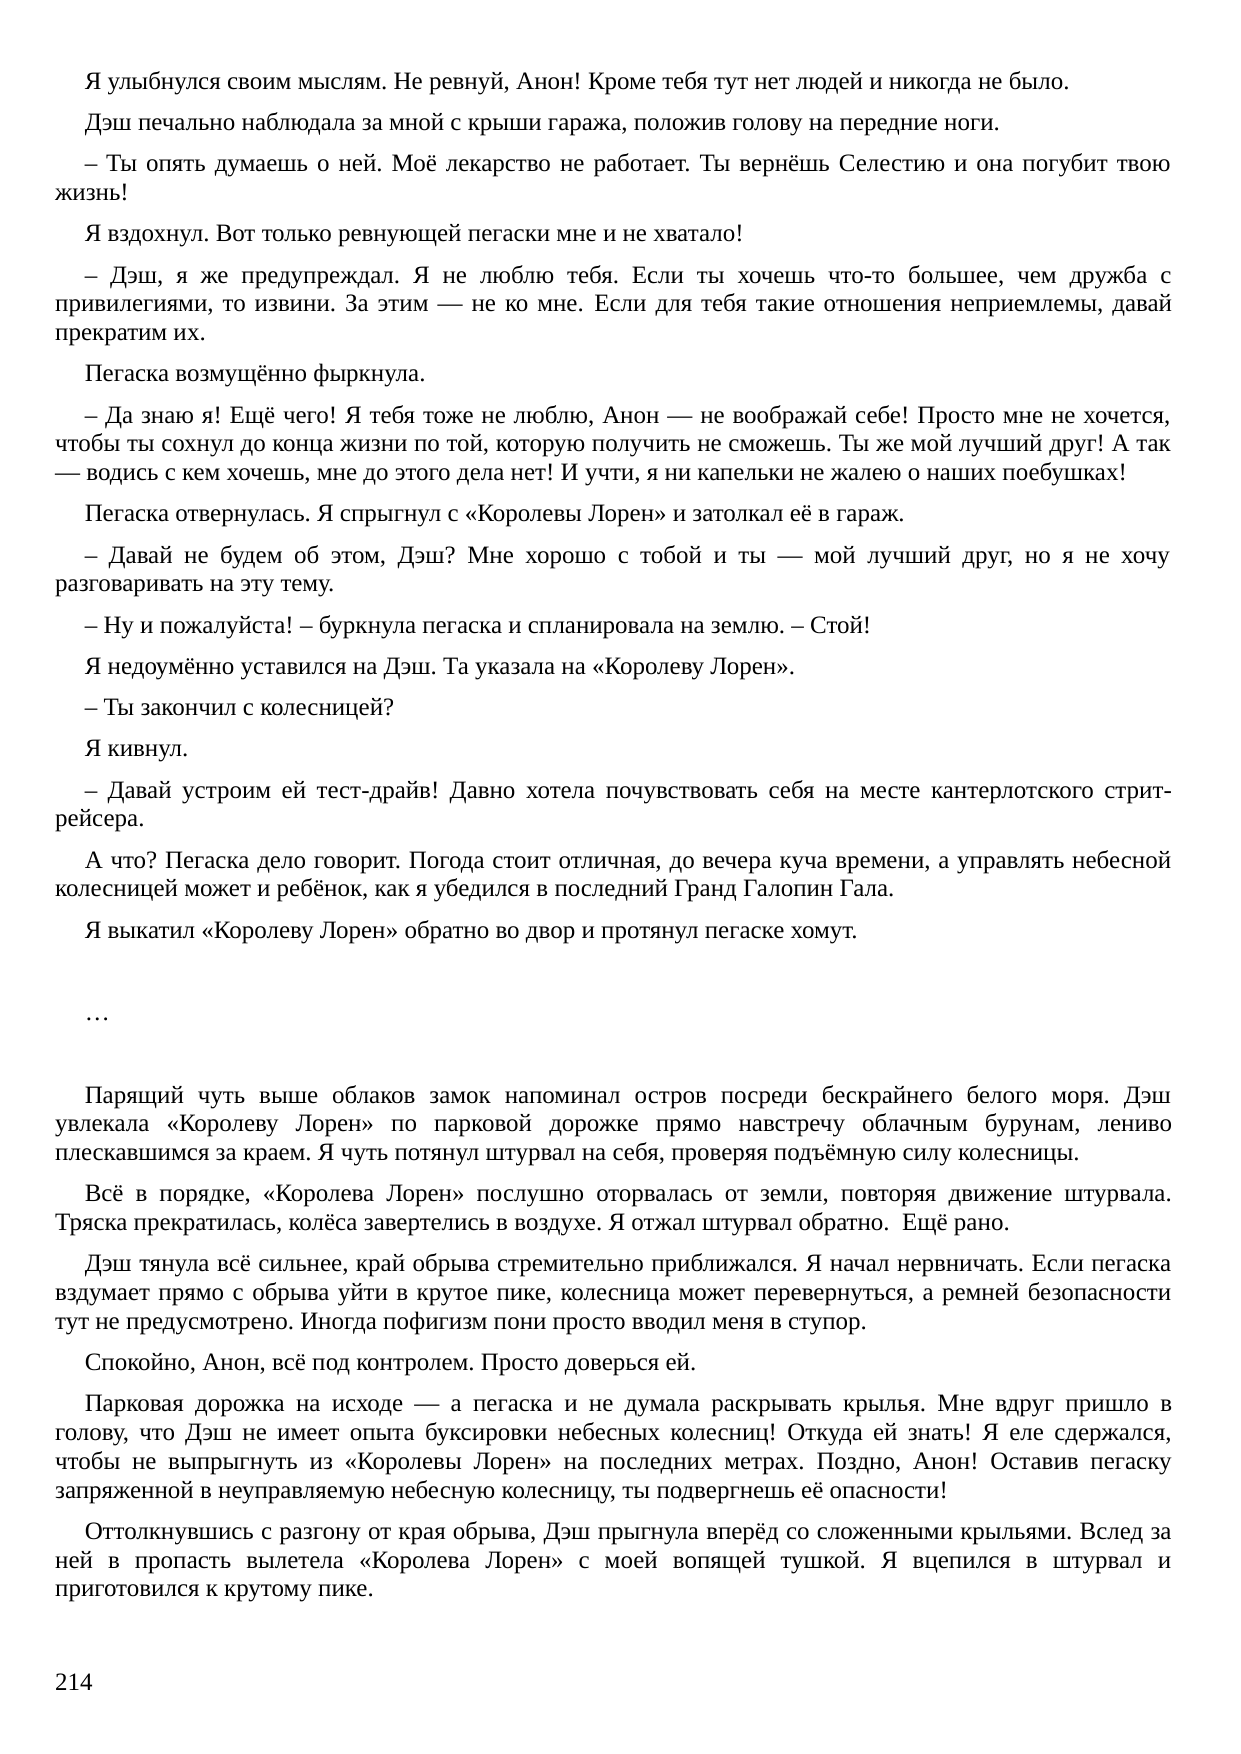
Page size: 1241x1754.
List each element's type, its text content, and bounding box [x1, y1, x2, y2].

text Пегаска отвернулась. Я спрыгнул с «Королевы Лорен» и затолкал её в гараж. [55, 498, 1173, 527]
text – Давай не будем об этом, Дэш? Мне хорошо с тобой и ты — мой лучший друг, но я не хочу разговаривать на эту тему. [55, 540, 1173, 597]
text Я выкатил «Королеву Лорен» обратно во двор и протянул пегаске хомут. [55, 915, 1173, 943]
text Оттолкнувшись с разгону от края обрыва, Дэш прыгнула вперёд со сложенными крыльями. Вслед за ней в пропасть вылетела «Королева Лорен» с моей вопящей тушкой. Я вцепился в штурвал и приготовился к крутому пике. [55, 1516, 1173, 1602]
text – Ну и пожалуйста! – буркнула пегаска и спланировала на землю. – Стой! [55, 610, 1173, 638]
text Спокойно, Анон, всё под контролем. Просто доверься ей. [55, 1347, 1173, 1376]
text – Да знаю я! Ещё чего! Я тебя тоже не люблю, Анон — не воображай себе! Просто мне не хочется, чтобы ты сохнул до конца жизни по той, которую получить не сможешь. Ты же мой лучший друг! А так — водись с кем хочешь, мне до этого дела нет! И учти, я ни капельки не жалею о наших поебушках! [55, 400, 1173, 486]
text Я улыбнулся своим мыслям. Не ревнуй, Анон! Кроме тебя тут нет людей и никогда не было. [55, 66, 1173, 95]
text Всё в порядке, «Королева Лорен» послушно оторвалась от земли, повторяя движение штурвала. Тряска прекратилась, колёса завертелись в воздухе. Я отжал штурвал обратно. Ещё рано. [55, 1178, 1173, 1236]
text – Ты опять думаешь о ней. Моё лекарство не работает. Ты вернёшь Селестию и она погубит твою жизнь! [55, 148, 1173, 206]
text – Дэш, я же предупреждал. Я не люблю тебя. Если ты хочешь что-то большее, чем дружба с привилегиями, то извини. За этим — не ко мне. Если для тебя такие отношения неприемлемы, давай прекратим их. [55, 260, 1173, 346]
text Парящий чуть выше облаков замок напоминал остров посреди бескрайнего белого моря. Дэш увлекала «Королеву Лорен» по парковой дорожке прямо навстречу облачным бурунам, лениво плескавшимся за краем. Я чуть потянул штурвал на себя, проверяя подъёмную силу колесницы. [55, 1080, 1173, 1166]
text Я вздохнул. Вот только ревнующей пегаски мне и не хватало! [55, 218, 1173, 247]
text Пегаска возмущённо фыркнула. [55, 358, 1173, 387]
text – Давай устроим ей тест-драйв! Давно хотела почувствовать себя на месте кантерлотского стрит-рейсера. [55, 775, 1173, 832]
text Дэш печально наблюдала за мной с крыши гаража, положив голову на передние ноги. [55, 107, 1173, 136]
text Я кивнул. [55, 733, 1173, 762]
text – Ты закончил с колесницей? [55, 692, 1173, 721]
text Я недоумённо уставился на Дэш. Та указала на «Королеву Лорен». [55, 651, 1173, 680]
text А что? Пегаска дело говорит. Погода стоит отличная, до вечера куча времени, а управлять небесной колесницей может и ребёнок, как я убедился в последний Гранд Галопин Гала. [55, 845, 1173, 902]
text … [55, 997, 1173, 1026]
text Парковая дорожка на исходе — а пегаска и не думала раскрывать крылья. Мне вдруг пришло в голову, что Дэш не имеет опыта буксировки небесных колесниц! Откуда ей знать! Я еле сдержался, чтобы не выпрыгнуть из «Королевы Лорен» на последних метрах. Поздно, Анон! Оставив пегаску запряженной в неуправляемую небесную колесницу, ты подвергнешь её опасности! [55, 1388, 1173, 1503]
text Дэш тянула всё сильнее, край обрыва стремительно приближался. Я начал нервничать. Если пегаска вздумает прямо с обрыва уйти в крутое пике, колесница может перевернуться, а ремней безопасности тут не предусмотрено. Иногда пофигизм пони просто вводил меня в ступор. [55, 1248, 1173, 1335]
